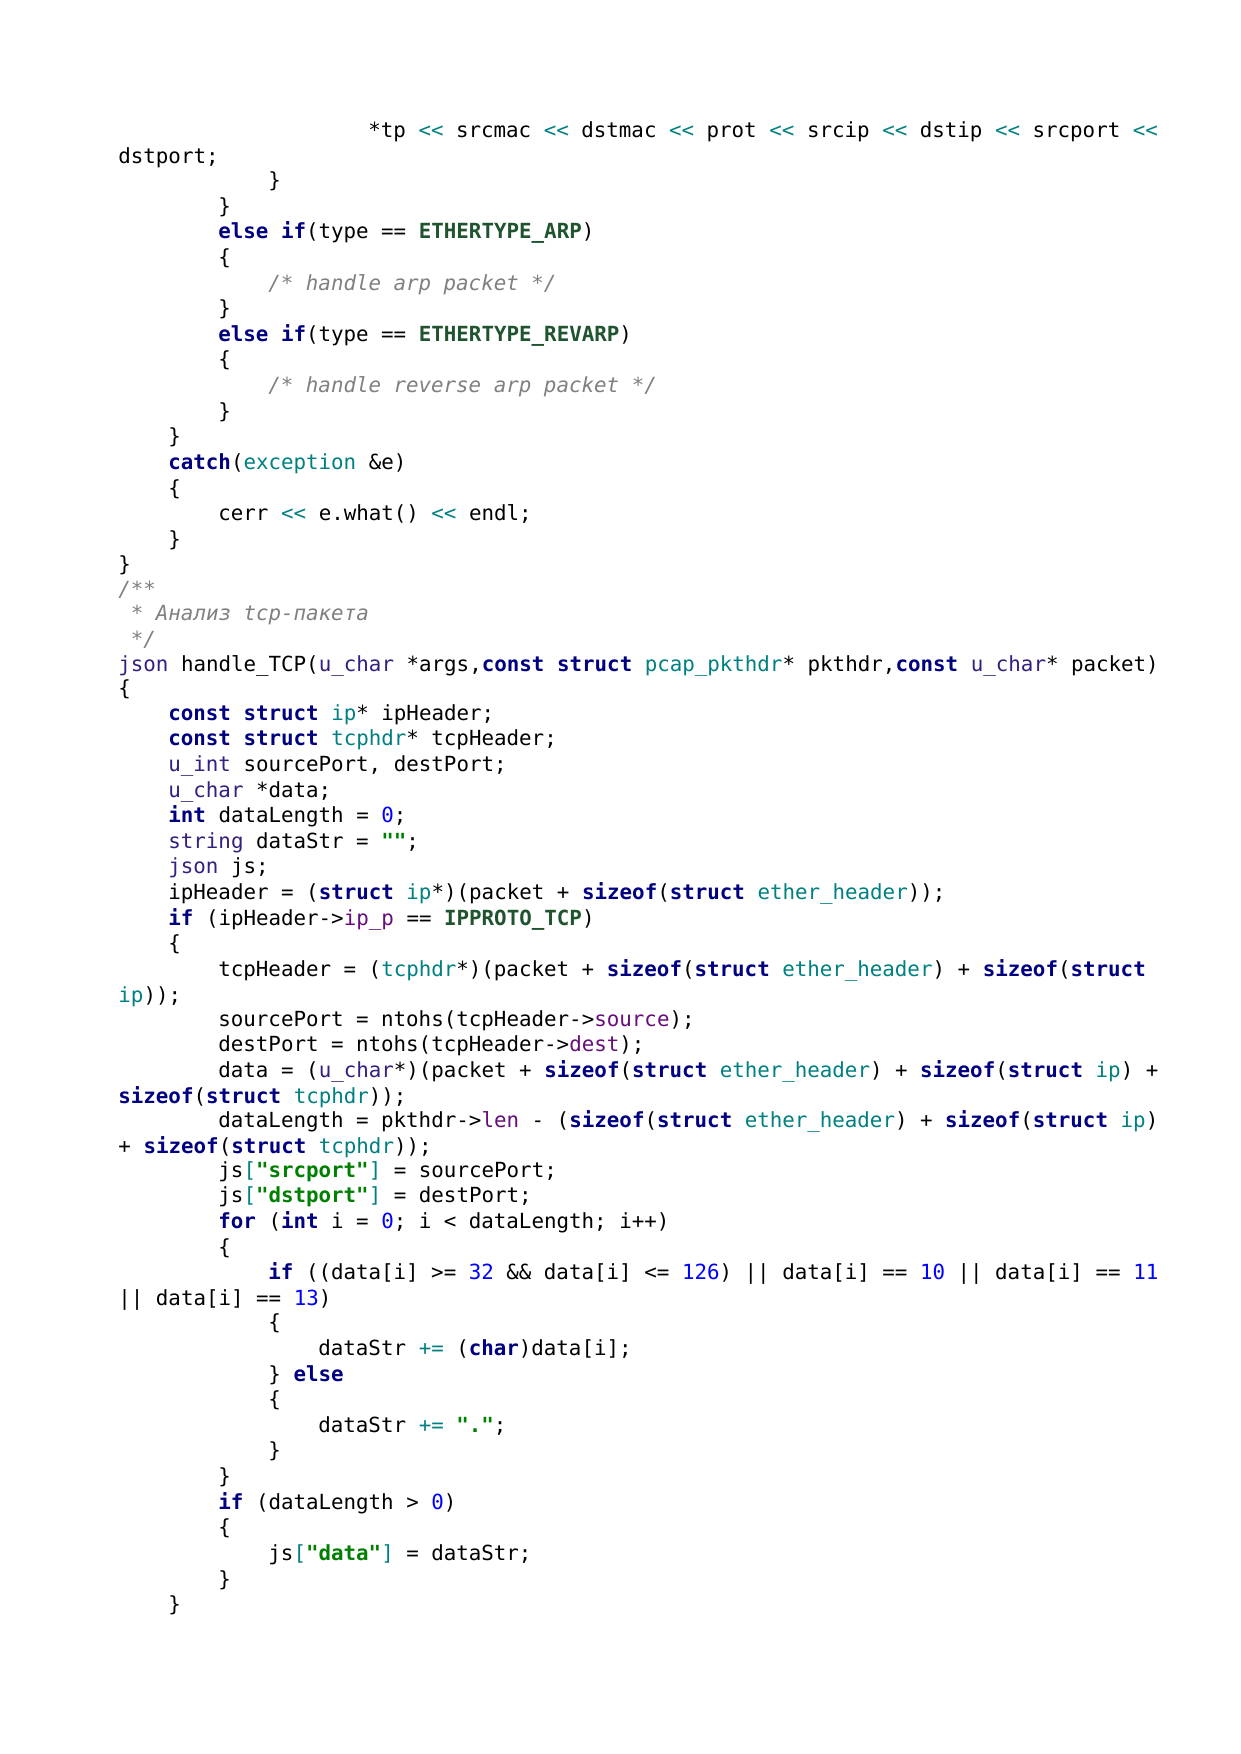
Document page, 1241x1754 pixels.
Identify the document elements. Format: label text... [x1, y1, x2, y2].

text data = (u_char*)(packet + sizeof(struct ether_header) + sizeof(struct ip) + sizeof(struct tcphdr)); [118, 1058, 1182, 1108]
text } [118, 194, 1182, 219]
text string dataStr = ""; [118, 829, 1182, 854]
text * Анализ tcp-пакета [118, 601, 1182, 627]
text { [118, 245, 1182, 271]
text js["srcport"] = sourcePort; [118, 1158, 1182, 1183]
text u_int sourcePort, destPort; [118, 752, 1182, 778]
text /* handle reverse arp packet */ [118, 373, 1182, 399]
text { [118, 1310, 1182, 1336]
text /* handle arp packet */ [118, 271, 1182, 296]
text destPort = ntohs(tcpHeader->dest); [118, 1032, 1182, 1058]
text /** [118, 577, 1182, 601]
text sourcePort = ntohs(tcpHeader->source); [118, 1007, 1182, 1032]
text } [118, 552, 1182, 577]
text { [118, 1235, 1182, 1260]
text js["data"] = dataStr; [118, 1541, 1182, 1567]
text else if(type == ETHERTYPE_ARP) [118, 219, 1182, 245]
text dataStr += (char)data[i]; [118, 1336, 1182, 1362]
text } [118, 1438, 1182, 1464]
text } [118, 168, 1182, 194]
text { [118, 676, 1182, 701]
text } [118, 1464, 1182, 1490]
text { [118, 931, 1182, 957]
text } [118, 1567, 1182, 1592]
text { [118, 1515, 1182, 1541]
text } [118, 527, 1182, 552]
text int dataLength = 0; [118, 803, 1182, 829]
text */ [118, 627, 1182, 652]
text cerr << e.what() << endl; [118, 501, 1182, 527]
text else if(type == ETHERTYPE_REVARP) [118, 322, 1182, 347]
text dataStr += "."; [118, 1413, 1182, 1438]
text u_char *data; [118, 778, 1182, 803]
text { [118, 347, 1182, 373]
text if (ipHeader->ip_p == IPPROTO_TCP) [118, 906, 1182, 931]
text } else [118, 1362, 1182, 1387]
text if (dataLength > 0) [118, 1490, 1182, 1515]
text { [118, 476, 1182, 501]
text } [118, 296, 1182, 322]
text } [118, 399, 1182, 424]
text ipHeader = (struct ip*)(packet + sizeof(struct ether_header)); [118, 880, 1182, 906]
text const struct tcphdr* tcpHeader; [118, 726, 1182, 752]
text json handle_TCP(u_char *args,const struct pcap_pkthdr* pkthdr,const u_char* packet) [118, 652, 1182, 676]
text catch(exception &e) [118, 450, 1182, 476]
text *tp << srcmac << dstmac << prot << srcip << dstip << srcport << dstport; [118, 118, 1182, 168]
text dataLength = pkthdr->len - (sizeof(struct ether_header) + sizeof(struct ip) + sizeof(struct tcphdr)); [118, 1108, 1182, 1158]
text if ((data[i] >= 32 && data[i] <= 126) || data[i] == 10 || data[i] == 11 || data[i] == 13) [118, 1260, 1182, 1310]
text for (int i = 0; i < dataLength; i++) [118, 1209, 1182, 1235]
text json js; [118, 854, 1182, 880]
text js["dstport"] = destPort; [118, 1183, 1182, 1209]
text { [118, 1387, 1182, 1413]
text tcpHeader = (tcphdr*)(packet + sizeof(struct ether_header) + sizeof(struct ip)); [118, 957, 1182, 1007]
text const struct ip* ipHeader; [118, 701, 1182, 726]
text } [118, 1592, 1182, 1618]
text } [118, 424, 1182, 450]
